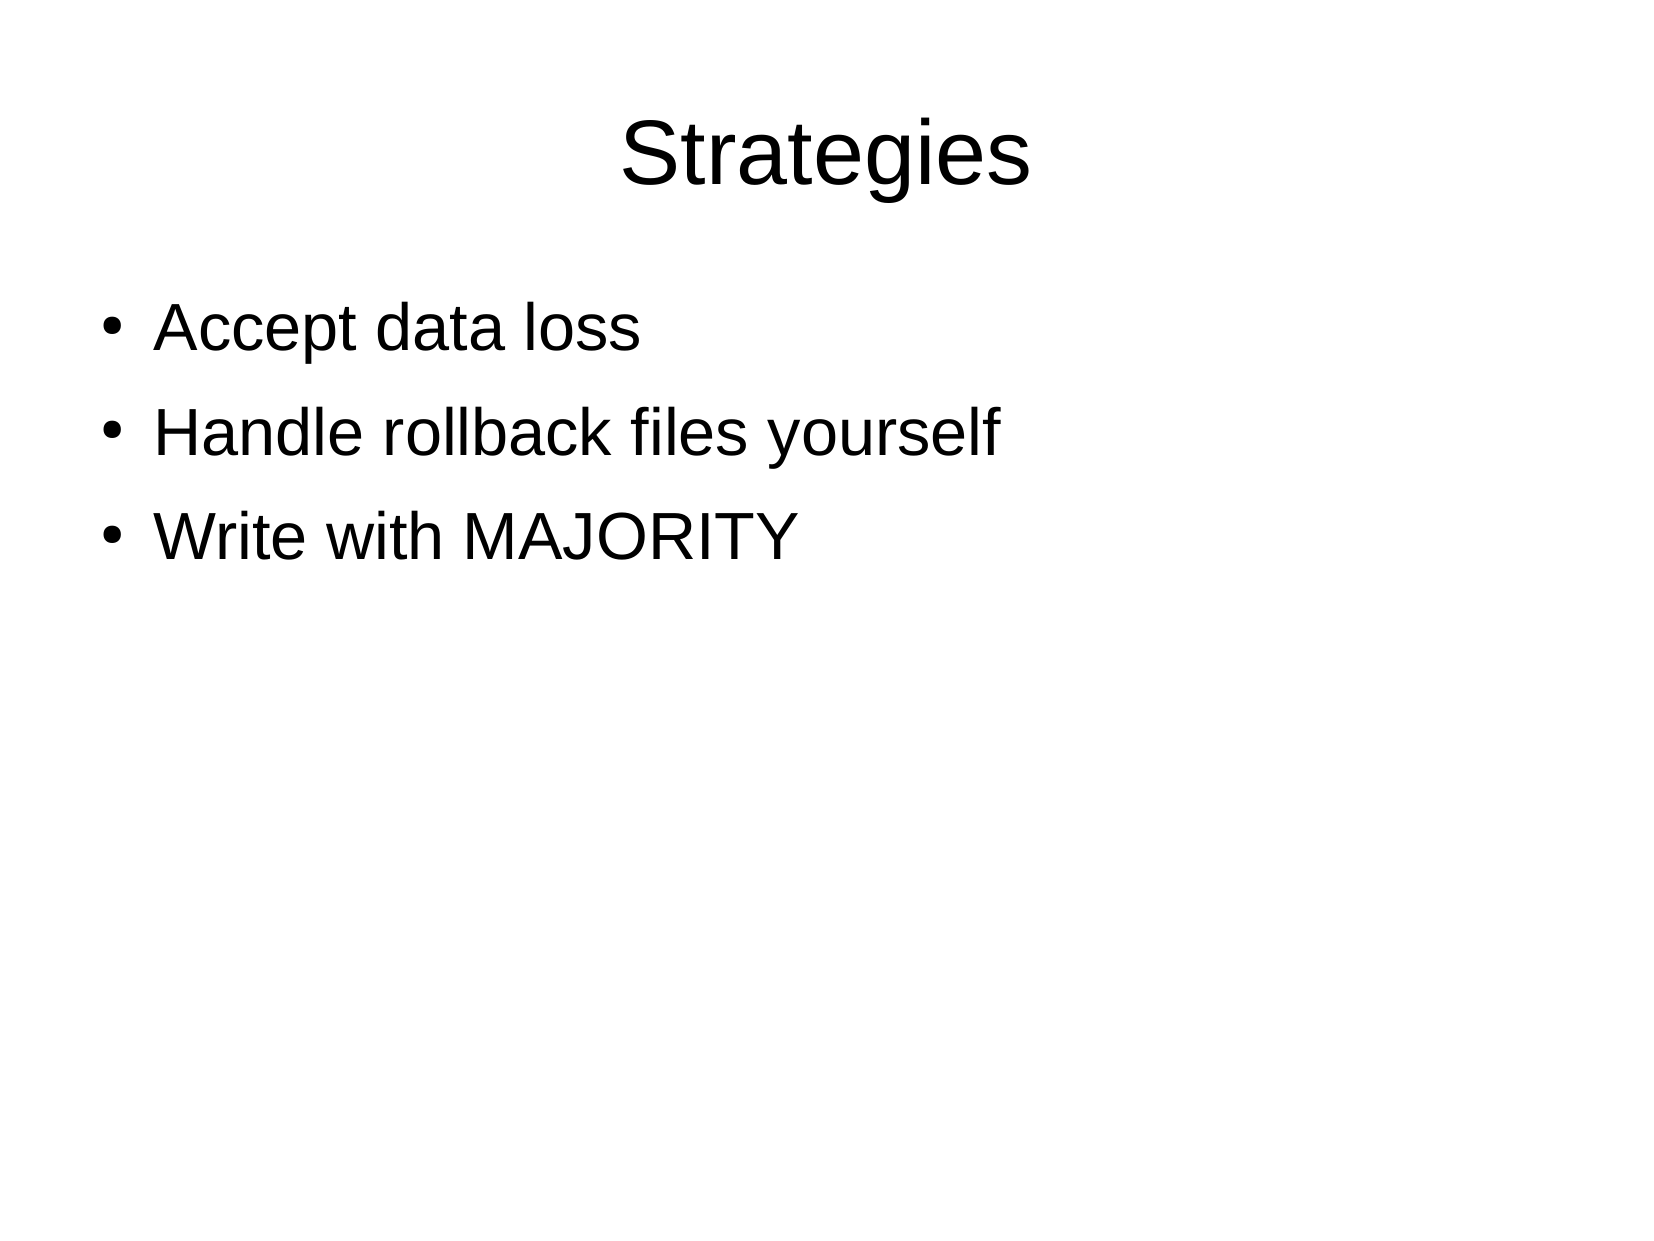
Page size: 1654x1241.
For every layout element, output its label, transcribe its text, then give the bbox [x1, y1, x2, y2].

title Strategies [82, 49, 1571, 257]
list Accept data loss Handle rollback files yourself Write with MAJORITY [82, 290, 1538, 1010]
